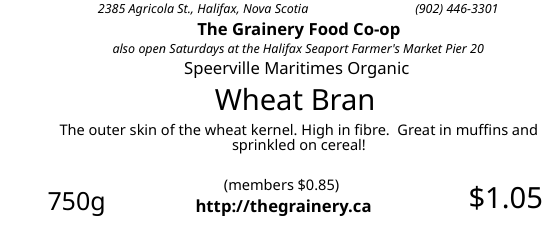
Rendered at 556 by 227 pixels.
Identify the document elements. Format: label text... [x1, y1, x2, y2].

table_header 2385 Agricola St., Halifax, Nova Scotia (902) 446-3301 The Grainery Food Co-op also open Saturdays at the Halifax Seaport Farmer's Market Pier 20 [47, 0, 550, 57]
table_cell 750g [47, 175, 151, 217]
table_cell (members $0.85) http://thegrainery.ca [151, 175, 415, 217]
table_cell $1.05 [415, 175, 550, 217]
table_cell Speerville Maritimes Organic Wheat Bran The outer skin of the wheat kernel. High in fibre. Great in muffins and sprinkled on cereal! [47, 57, 550, 175]
